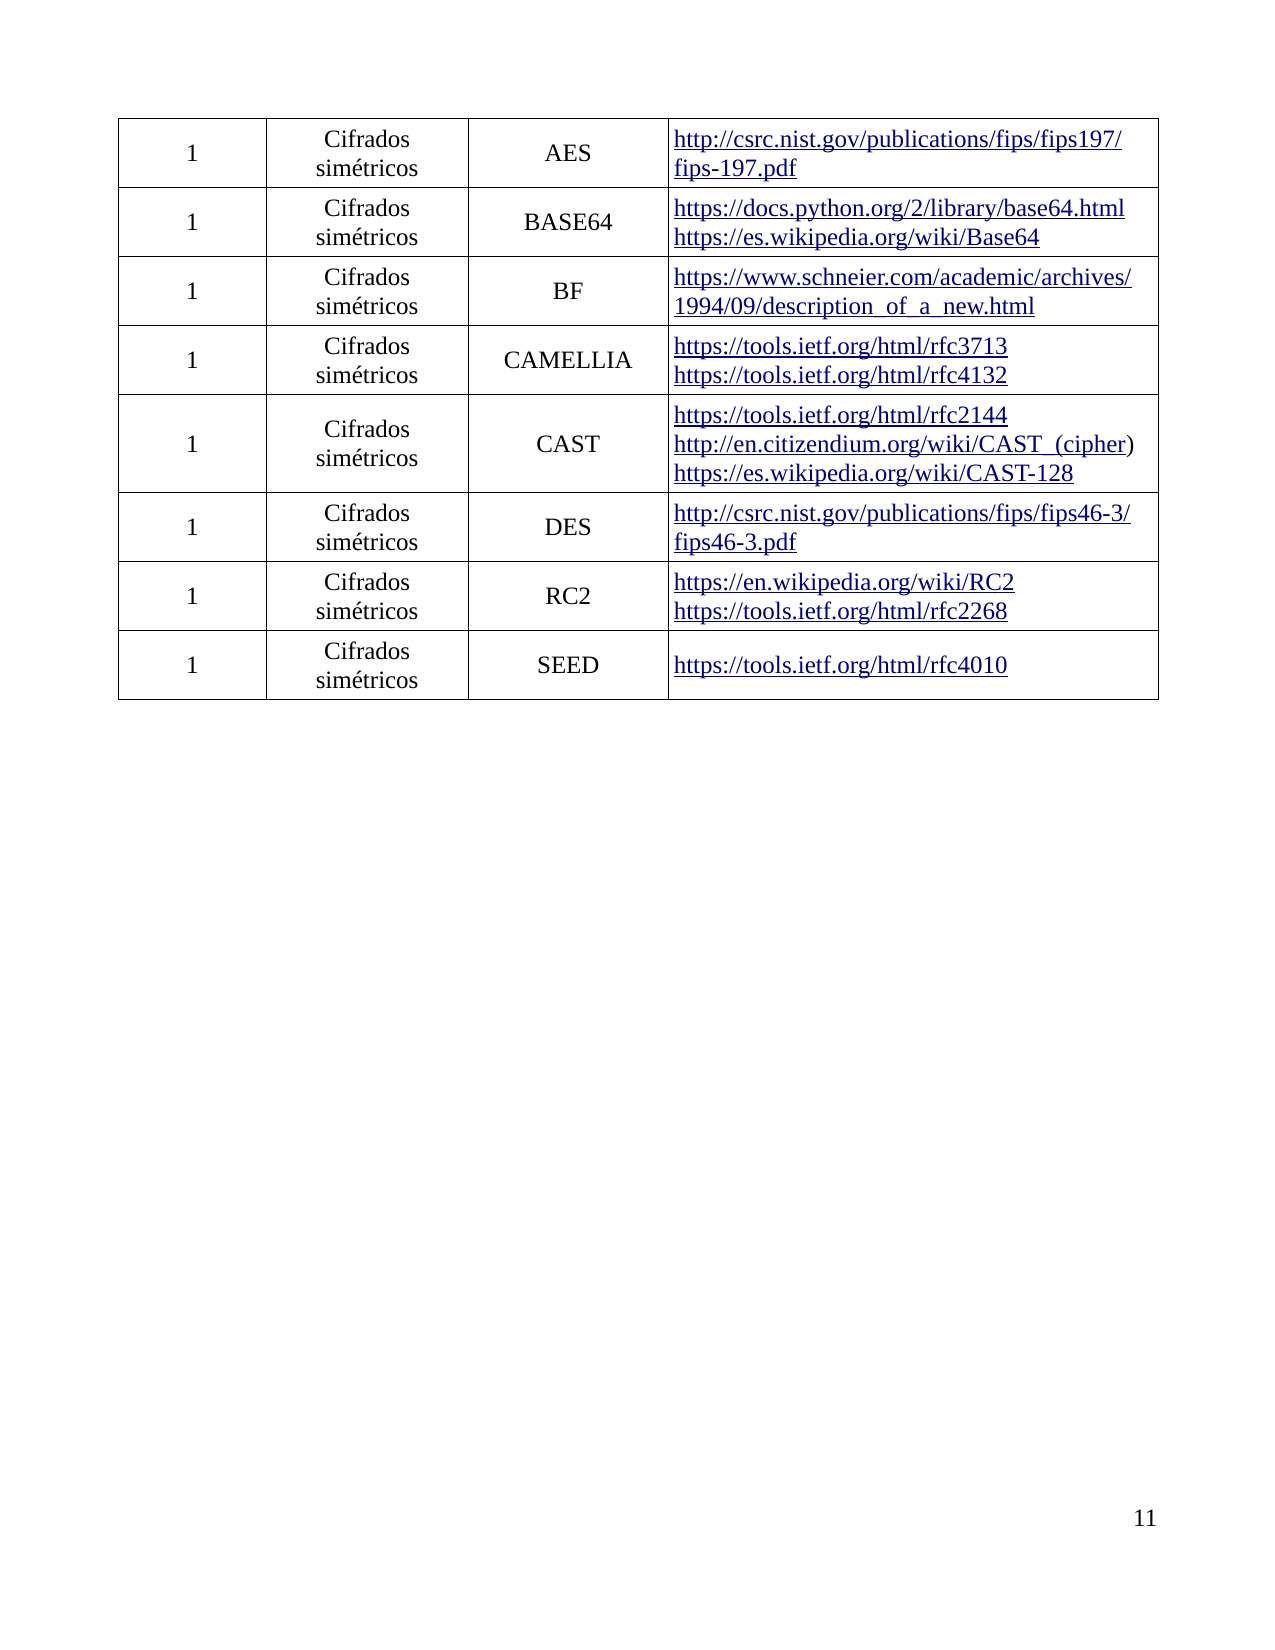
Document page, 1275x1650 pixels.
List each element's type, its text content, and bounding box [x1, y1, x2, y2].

table_cell Cifrados simétricos [267, 562, 468, 630]
table_cell BASE64 [469, 188, 668, 256]
table_cell 1 [119, 188, 266, 256]
table_cell https://tools.ietf.org/html/rfc4010 [669, 631, 1158, 699]
table_cell https://tools.ietf.org/html/rfc3713 https://tools.ietf.org/html/rfc4132 [669, 326, 1158, 394]
table_cell 1 [119, 631, 266, 699]
table_cell SEED [469, 631, 668, 699]
table_cell https://tools.ietf.org/html/rfc2144 http://en.citizendium.org/wiki/CAST_(cipher) https://es.wikipedia.org/wiki/CAST-128 [669, 395, 1158, 492]
table_cell Cifrados simétricos [267, 257, 468, 325]
table_cell CAMELLIA [469, 326, 668, 394]
table_cell Cifrados simétricos [267, 631, 468, 699]
table_cell Cifrados simétricos [267, 188, 468, 256]
table_cell 1 [119, 562, 266, 630]
table_cell 1 [119, 326, 266, 394]
table_cell http://csrc.nist.gov/publications/fips/fips197/fips-197.pdf [669, 119, 1158, 187]
table_cell 1 [119, 493, 266, 561]
table_cell DES [469, 493, 668, 561]
table_cell Cifrados simétricos [267, 395, 468, 492]
table_cell http://csrc.nist.gov/publications/fips/fips46-3/fips46-3.pdf [669, 493, 1158, 561]
table_cell 1 [119, 395, 266, 492]
table_cell https://www.schneier.com/academic/archives/1994/09/description_of_a_new.html [669, 257, 1158, 325]
table_cell CAST [469, 395, 668, 492]
table_cell Cifrados simétricos [267, 119, 468, 187]
table_cell 1 [119, 257, 266, 325]
table_cell https://docs.python.org/2/library/base64.html https://es.wikipedia.org/wiki/Base64 [669, 188, 1158, 256]
table_cell 1 [119, 119, 266, 187]
table_cell Cifrados simétricos [267, 493, 468, 561]
table_cell https://en.wikipedia.org/wiki/RC2 https://tools.ietf.org/html/rfc2268 [669, 562, 1158, 630]
table_cell RC2 [469, 562, 668, 630]
table_cell AES [469, 119, 668, 187]
table_cell BF [469, 257, 668, 325]
table_cell Cifrados simétricos [267, 326, 468, 394]
